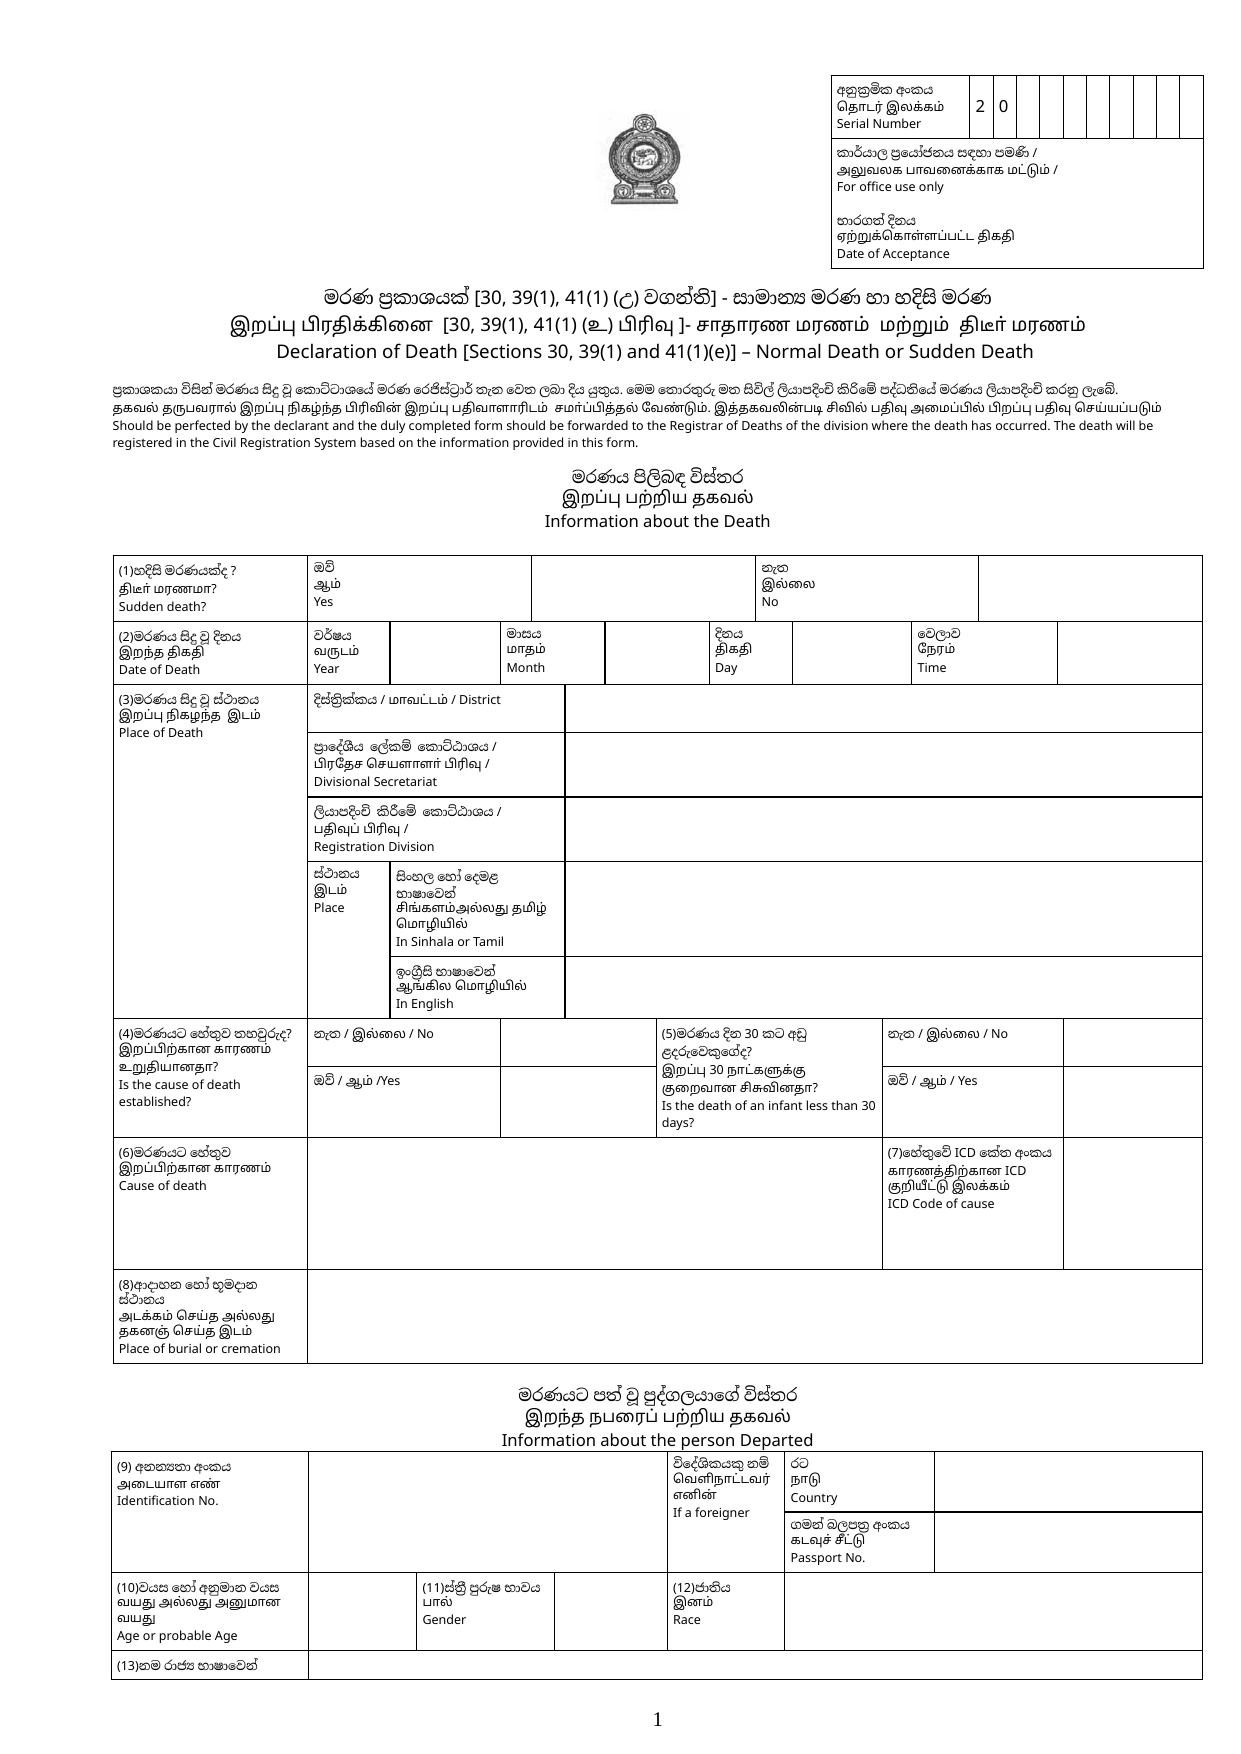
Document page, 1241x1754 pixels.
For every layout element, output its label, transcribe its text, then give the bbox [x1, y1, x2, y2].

table_header [1157, 76, 1179, 138]
table_header [1040, 76, 1063, 138]
table_header [979, 556, 1202, 621]
table_cell වෙලාව நேரம் Time [912, 622, 1057, 684]
table_cell [793, 622, 911, 684]
table_cell [391, 622, 500, 684]
table_cell දිස්ත්‍රික්කය / மாவட்டம் / District [308, 685, 564, 732]
table_cell ගමන් බලපත්‍ර අංකය கடவுச் சீட்டு Passport No. [785, 1513, 934, 1572]
table_cell නැත / இல்லை / No [883, 1019, 1063, 1066]
table_header (1)හදිසි මරණයක්ද ? திடீா் மரணமா? Sudden death? [114, 556, 307, 621]
picture [596, 110, 690, 211]
table_header [935, 1452, 1202, 1511]
table_cell (11)ස්ත්‍රී පුරුෂ භාවය பால் Gender [417, 1573, 554, 1650]
table_header ඔව් ஆம் Yes [308, 556, 531, 621]
table_cell (2)මරණය සිදු වූ දිනය இறந்த திகதி Date of Death [114, 622, 307, 684]
table_cell (8)ආදාහන හෝ භූමදාන ස්ථානය அடக்கம் செய்த அல்லது தகனஞ் செய்த இடம் Place of burial or cremation [114, 1270, 307, 1363]
table_cell [331, 138, 831, 267]
table_cell (10)වයස හෝ අනුමාන වයස வயது அல்லது அனுமான வயது Age or probable Age [112, 1573, 308, 1650]
table_cell (4)මරණයට හේතුව තහවුරුද? இறப்பிற்கான காரணம் உறுதியானதா? Is the cause of death established? [114, 1019, 307, 1137]
table_cell [606, 622, 709, 684]
table_header [1134, 76, 1156, 138]
table_cell [1064, 1138, 1202, 1269]
table_cell (5)මරණය දින 30 කට අඩු ළදරුවෙකුගේද? இறப்பு 30 நாட்களுக்கு குறைவான சிசுவினதா? Is the death of an infant less than 30 days? [657, 1019, 882, 1137]
table_cell (12)ජාතිය இனம் Race [668, 1573, 784, 1650]
table_header [309, 1452, 667, 1572]
text Information about the person Departed [112, 1428, 1203, 1451]
table_cell (6)මරණයට හේතුව இறப்பிற்கான காரணம் Cause of death [114, 1138, 307, 1269]
table_cell [308, 1270, 1202, 1363]
table_cell මාසය மாதம் Month [501, 622, 604, 684]
table_header අනුක්‍රමික අංකය தொடர் இலக்கம் Serial Number [832, 76, 969, 138]
table_cell [935, 1513, 1202, 1572]
table_cell [501, 1019, 656, 1066]
text මරණයට පත් වූ පුද්ගලයාගේ විස්තර [112, 1387, 1203, 1407]
table_cell [309, 1651, 1202, 1679]
table_cell (7)හේතුවේ ICD කේත අංකය காரணத்திற்கான ICD குறியீட்டு இலக்கம் ICD Code of cause [883, 1138, 1063, 1269]
table_cell [1058, 622, 1202, 684]
table_header [1180, 76, 1203, 138]
table_header [331, 75, 831, 138]
text Declaration of Death [Sections 30, 39(1) and 41(1)(e)] – Normal Death or Sudden Death [112, 339, 1203, 364]
text இறப்பு பற்றிய தகவல் [112, 489, 1203, 510]
text இறந்த நபரைப் பற்றிய தகவல் [112, 1407, 1203, 1428]
table_cell [566, 798, 1202, 861]
table_cell [308, 1138, 882, 1269]
table_cell ප්‍රාදේශීය ලේකම් කොට්ඨාශය / பிரதேச செயளாளா் பிரிவு / Divisional Secretariat [308, 733, 564, 796]
table_cell ස්ථානය இடம் Place [308, 862, 389, 1018]
table_cell [566, 957, 1202, 1018]
table_cell ඔව් / ஆம் /Yes [308, 1067, 500, 1137]
table_cell (13)නම රාජ්‍ය භාෂාවෙන් [112, 1651, 308, 1679]
table_cell [501, 1067, 656, 1137]
table_header [1087, 76, 1109, 138]
table_cell නැත / இல்லை / No [308, 1019, 500, 1066]
text Information about the Death [112, 510, 1203, 532]
table_header 2 [970, 76, 993, 138]
text මරණ ප්‍රකාශයක් [30, 39(1), 41(1) (උ) වගන්ති] - සාමාන්‍ය මරණ හා හදිසි මරණ [112, 285, 1203, 312]
table_cell [566, 862, 1202, 956]
table_cell කාර්යාල ප්‍රයෝජනය සඳහා පමණි / அலுவலக பாவனைக்காக மட்டும் / For office use only භාරගත් දිනය ஏற்றுக்கொள்ளப்பட்ட திகதி Date of Acceptance [832, 139, 1203, 267]
table_cell ලියාපදිංචි කිරීමේ කොට්ඨාශය / பதிவுப் பிரிவு / Registration Division [308, 798, 564, 861]
table_cell [309, 1573, 416, 1650]
text මරණය පිලිබඳ විස්තර [112, 468, 1203, 489]
table_cell [555, 1573, 667, 1650]
table_cell දිනය திகதி Day [710, 622, 792, 684]
table_header රට நாடு Country [785, 1452, 934, 1511]
text Should be perfected by the declarant and the duly completed form should be forwarded to the Registrar of Deaths of the division where the death has occurred. The death will be registered in the Civil Registration System based on the information provided in this form. [112, 417, 1203, 451]
table_header [1110, 76, 1133, 138]
table_header (9) අනන්‍යතා අංකය அடையாள எண் Identification No. [112, 1452, 308, 1572]
table_cell ඔව් / ஆம் / Yes [883, 1067, 1063, 1137]
text இறப்பு பிரதிக்கினை [30, 39(1), 41(1) (உ) பிரிவு ]- சாதாரண மரணம் மற்றும் திடீா் மரணம் [112, 312, 1203, 339]
table_header 0 [994, 76, 1016, 138]
table_cell (3)මරණය සිදු වූ ස්ථානය இறப்பு நிகழந்த இடம் Place of Death [114, 685, 307, 1018]
table_header [1017, 76, 1039, 138]
table_header විදේශිකය‍කු නම් வெளிநாட்டவர் எனின் If a foreigner [668, 1452, 784, 1572]
text தகவல் தருபவரால் இறப்பு நிகழ்ந்த பிரிவின் இறப்பு பதிவாளாரிடம் சமா்ப்பித்தல் வேண்டும். இத்தகவலின்படி சிவில் பதிவு அமைப்பில் பிறப்பு பதிவு செய்யப்படும் [112, 399, 1203, 417]
table_cell [785, 1573, 1202, 1650]
table_cell ඉංග්‍රීසි භාෂාවෙන් ஆங்கில மொழியில் In English [391, 957, 564, 1018]
text ප්‍රකාශකයා විසින් මරණය සිදු වූ කොට්ටාශයේ මරණ රෙජිස්ට්‍රාර් තැන වෙත ලබා දිය යුතුය. මෙම තොරතුරු මත සිවිල් ලියාපදිංචි කිරිමේ පද්ධතියේ මරණය ලියාපදිංචි කරනු ලැබේ. [112, 381, 1203, 399]
table_cell වර්ෂය வருடம் Year [308, 622, 389, 684]
table_cell [1064, 1067, 1202, 1137]
table_cell සිංහල හෝ දෙමළ භාෂාවෙන් சிங்களம்அல்லது தமிழ் மொழியில் In Sinhala or Tamil [391, 862, 564, 956]
table_cell [566, 685, 1202, 732]
table_cell [1064, 1019, 1202, 1066]
table_header නැත இல்லை No [756, 556, 978, 621]
table_header [1064, 76, 1086, 138]
table_header [532, 556, 755, 621]
table_cell [566, 733, 1202, 796]
